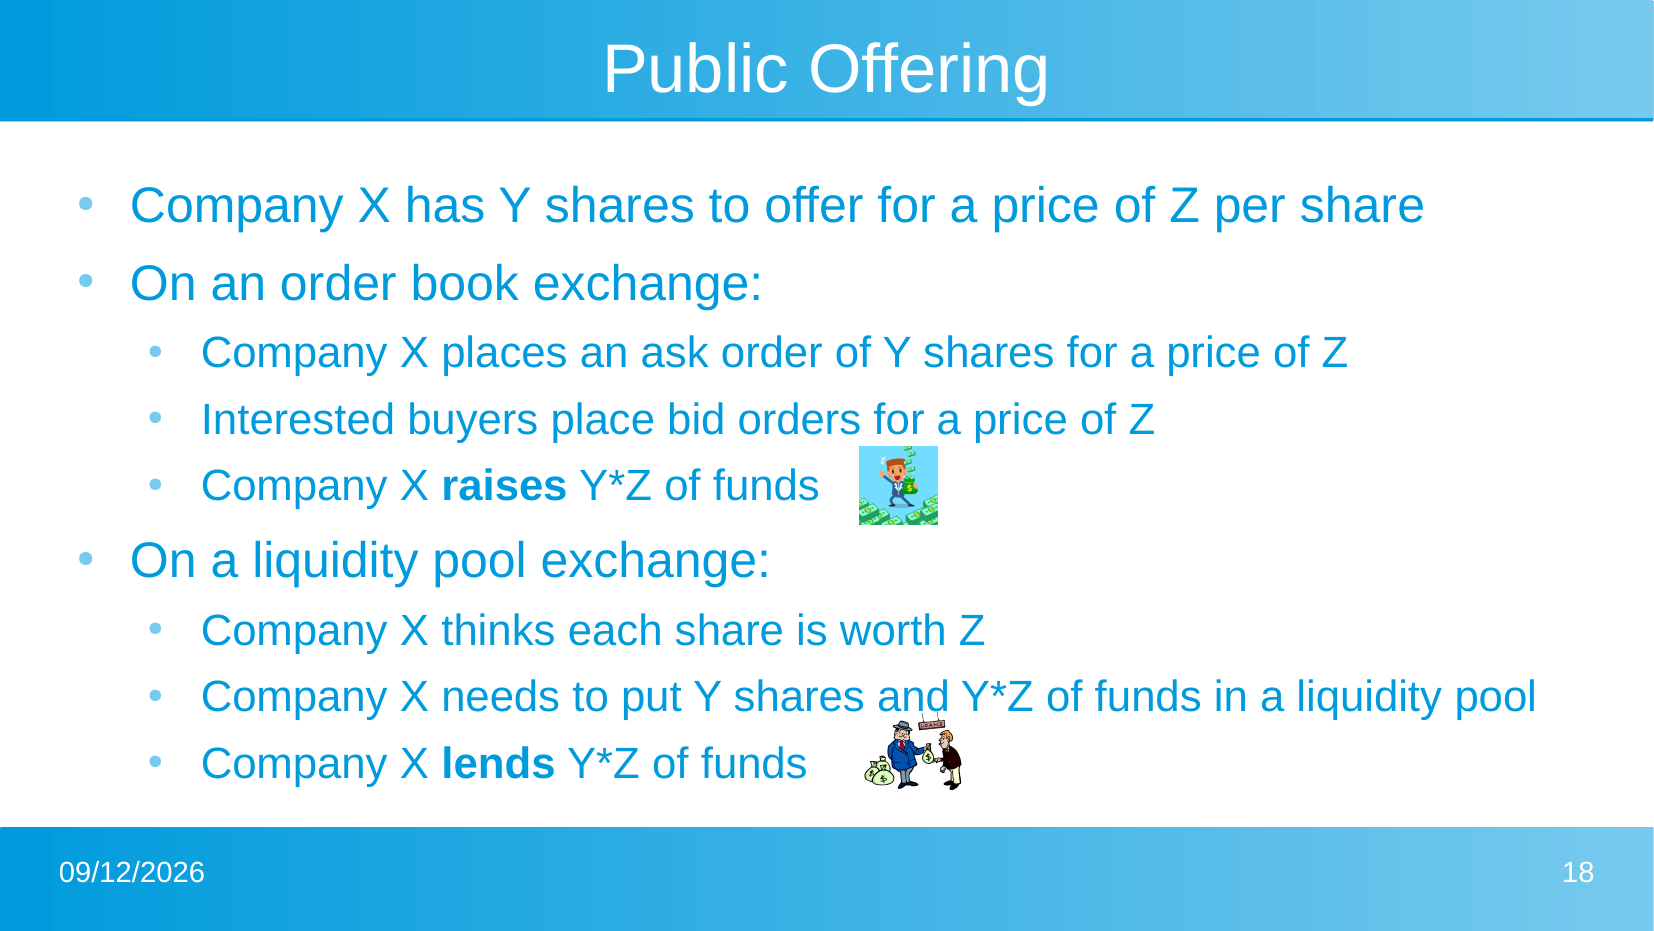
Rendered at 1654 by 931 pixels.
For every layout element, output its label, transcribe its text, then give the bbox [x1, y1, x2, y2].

title Public Offering [59, 29, 1595, 108]
list Company X has Y shares to offer for a price of Z per share On an order book exchange: Company X places an ask order of Y shares for a price of Z Interested buyers place bid orders for a price of Z Company X raises Y*Z of funds On a liquidity pool exchange: Company X thinks each share is worth Z Company X needs to put Y shares and Y*Z of funds in a liquidity pool Company X lends Y*Z of funds [59, 177, 1595, 768]
picture [862, 712, 962, 791]
picture [859, 446, 938, 526]
